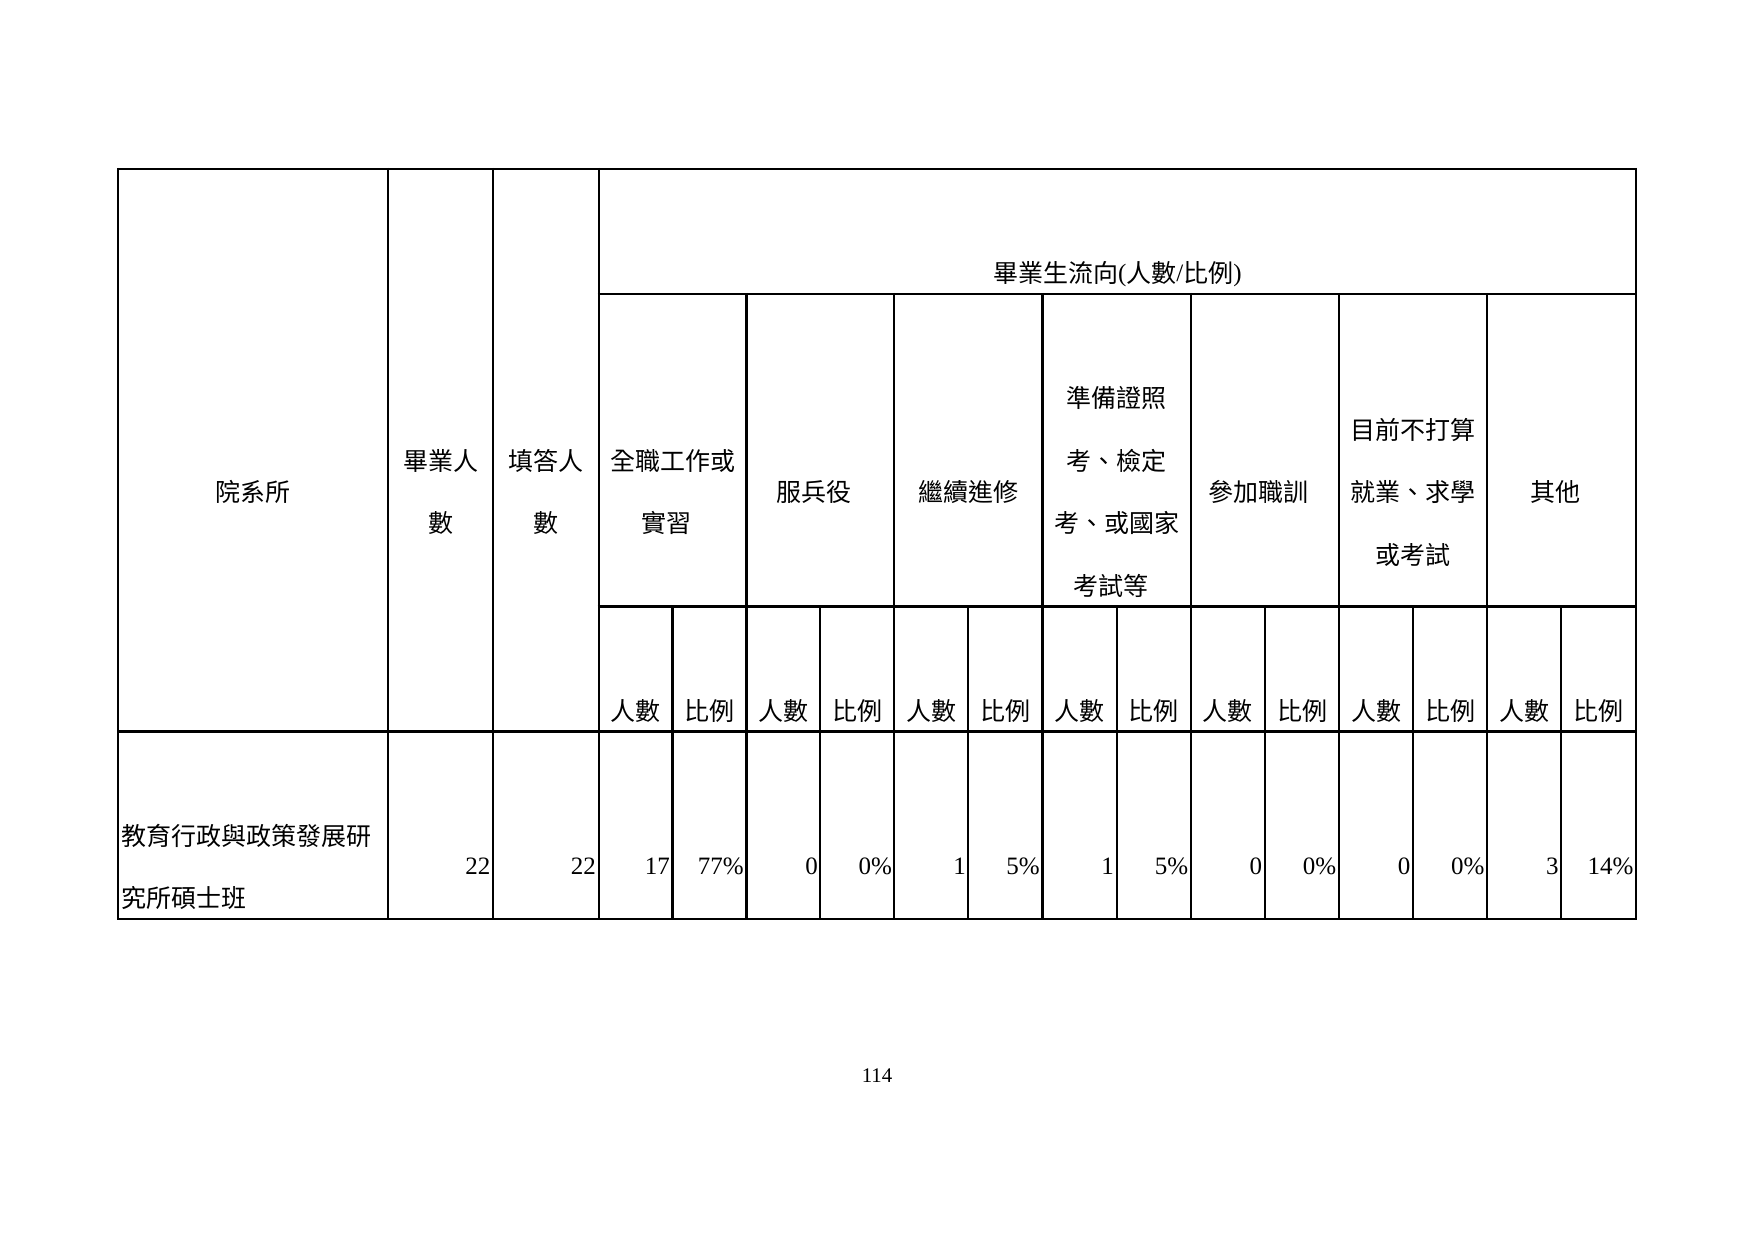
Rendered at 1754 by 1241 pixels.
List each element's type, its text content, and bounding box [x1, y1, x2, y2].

table_cell 比例 [821, 608, 893, 730]
table_cell 服兵役 [748, 295, 893, 605]
table_cell 比例 [674, 608, 745, 730]
table_cell 人數 [895, 608, 967, 730]
table_header 院系所 [119, 170, 387, 730]
table_cell 其他 [1488, 295, 1635, 605]
table_cell 參加職訓 [1192, 295, 1338, 605]
table_cell 目前不打算就業、求學或考試 [1340, 295, 1486, 605]
table_cell 5% [969, 733, 1041, 918]
table_cell 比例 [1118, 608, 1190, 730]
table_cell 比例 [1562, 608, 1635, 730]
table_header 畢業生流向(人數/比例) [600, 170, 1635, 293]
table_cell 0% [821, 733, 893, 918]
table_cell 5% [1118, 733, 1190, 918]
table_cell 繼續進修 [895, 295, 1041, 605]
table_cell 0% [1414, 733, 1486, 918]
table_cell 人數 [1192, 608, 1264, 730]
table_cell 22 [494, 733, 598, 918]
table_cell 0 [748, 733, 819, 918]
table_cell 77% [674, 733, 745, 918]
table_cell 教育行政與政策發展研究所碩士班 [119, 733, 387, 918]
table_cell 比例 [1266, 608, 1338, 730]
table_cell 人數 [1340, 608, 1412, 730]
table_cell 0 [1340, 733, 1412, 918]
table_header 畢業人數 [389, 170, 492, 730]
table_cell 準備證照考、檢定考、或國家考試等 [1044, 295, 1190, 605]
table_cell 0 [1192, 733, 1264, 918]
table_cell 人數 [600, 608, 671, 730]
table_header 填答人數 [494, 170, 598, 730]
table_cell 比例 [1414, 608, 1486, 730]
table_cell 14% [1562, 733, 1635, 918]
table_cell 1 [1044, 733, 1116, 918]
table_cell 17 [600, 733, 671, 918]
table_cell 人數 [748, 608, 819, 730]
table_cell 0% [1266, 733, 1338, 918]
table_cell 3 [1488, 733, 1560, 918]
table_cell 全職工作或實習 [600, 295, 745, 605]
table_cell 人數 [1488, 608, 1560, 730]
table_cell 人數 [1044, 608, 1116, 730]
table_cell 1 [895, 733, 967, 918]
table_cell 22 [389, 733, 492, 918]
table_cell 比例 [969, 608, 1041, 730]
